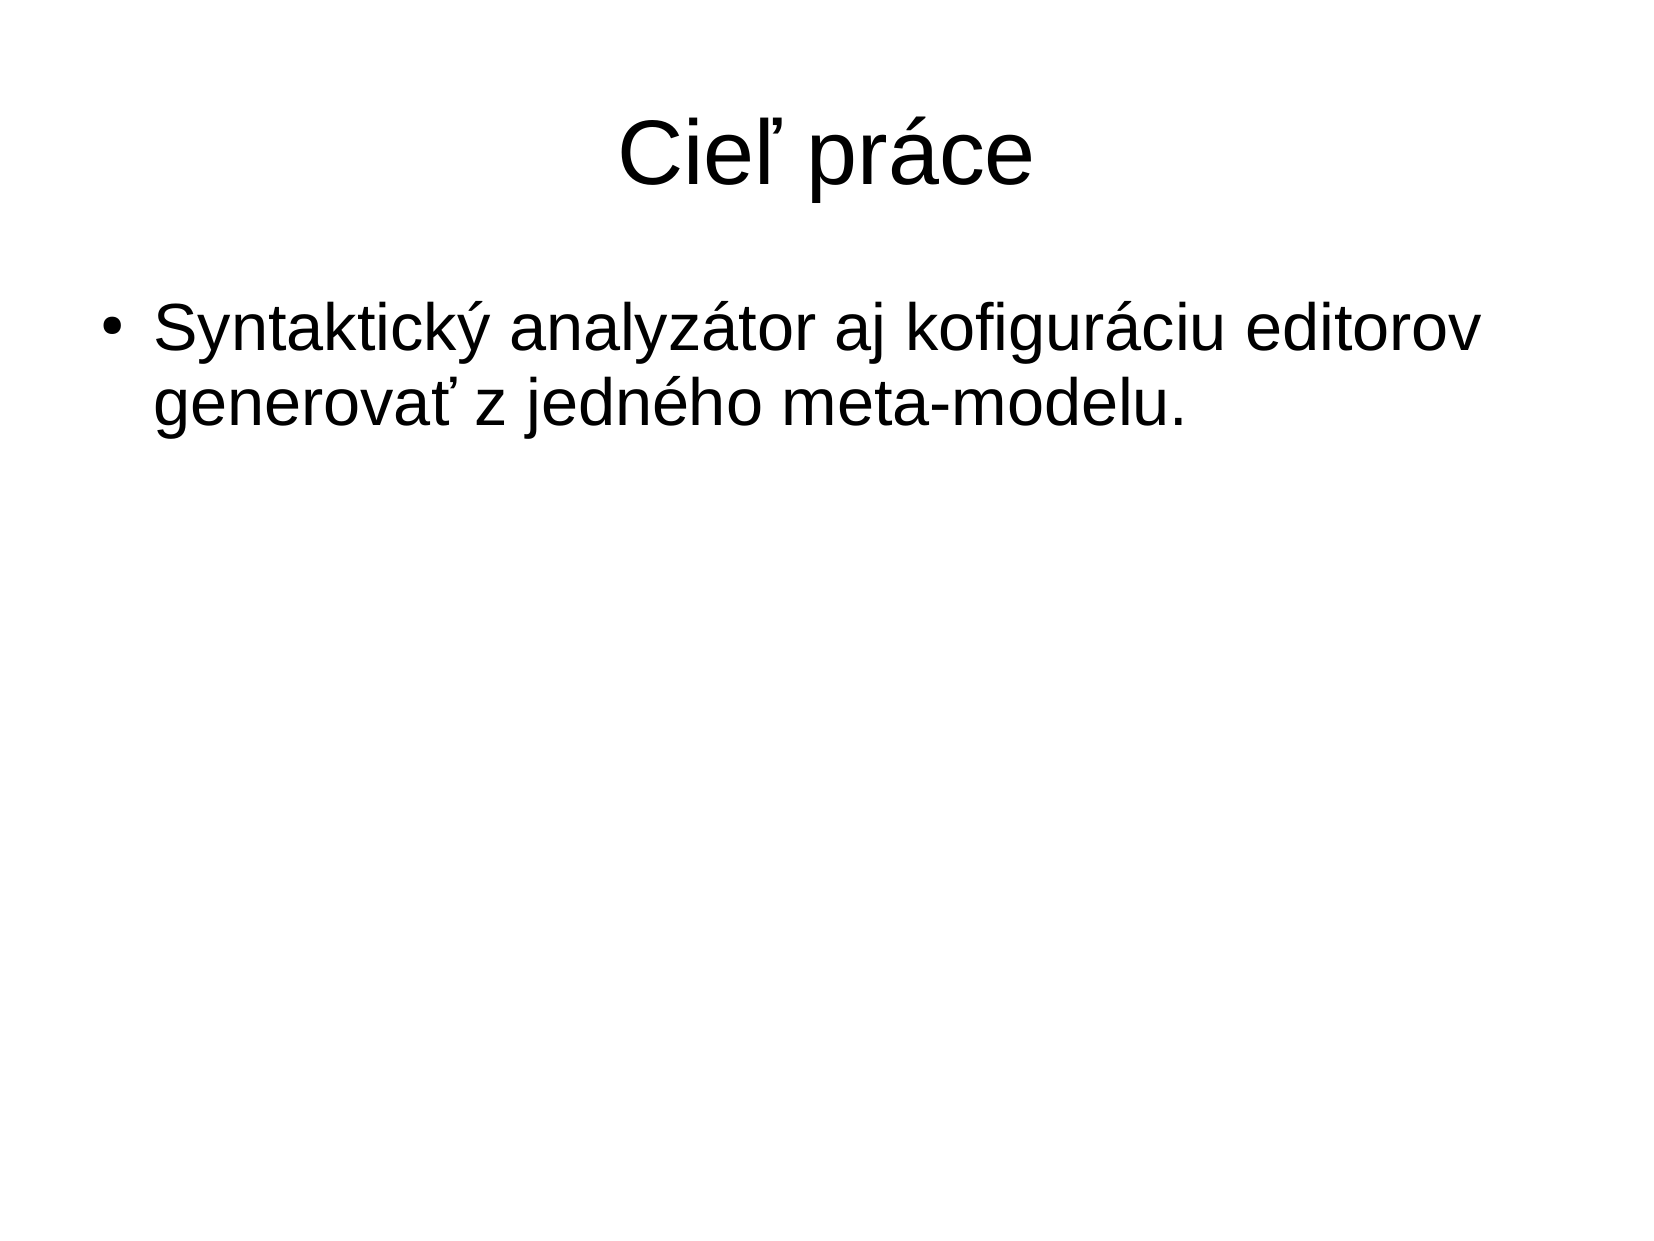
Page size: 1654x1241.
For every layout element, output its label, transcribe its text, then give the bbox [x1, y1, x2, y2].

list Syntaktický analyzátor aj kofiguráciu editorov generovať z jedného meta-modelu. [82, 290, 1571, 1010]
title Cieľ práce [82, 49, 1571, 257]
